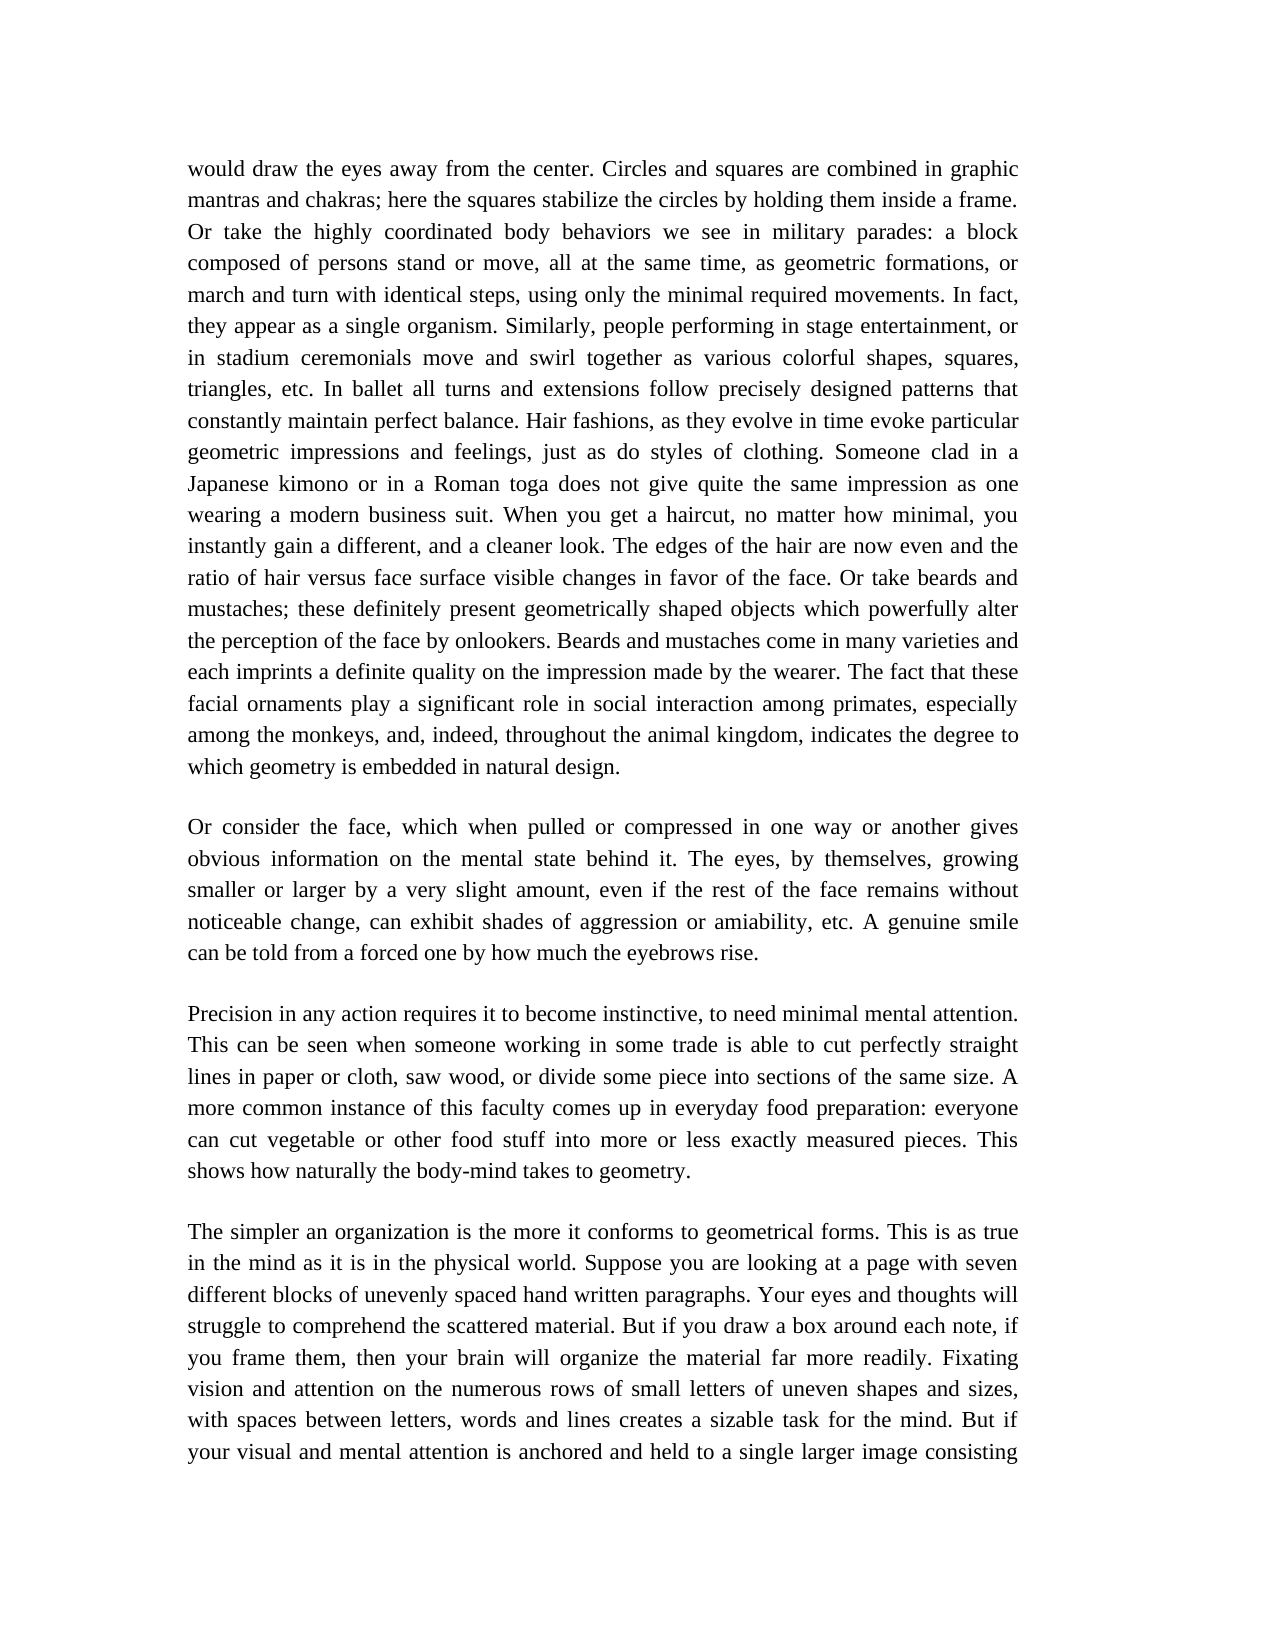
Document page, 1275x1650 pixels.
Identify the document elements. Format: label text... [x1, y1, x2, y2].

text The simpler an organization is the more it conforms to geometrical forms. This is as true in the mind as it is in the physical world. Suppose you are looking at a page with seven different blocks of unevenly spaced hand written paragraphs. Your eyes and thoughts will struggle to comprehend the scattered material. But if you draw a box around each note, if you frame them, then your brain will organize the material far more readily. Fixating vision and attention on the numerous rows of small letters of uneven shapes and sizes, with spaces between letters, words and lines creates a sizable task for the mind. But if your visual and mental attention is anchored and held to a single larger image consisting [187, 1213, 1020, 1464]
text Precision in any action requires it to become instinctive, to need minimal mental attention. This can be seen when someone working in some trade is able to cut perfectly straight lines in paper or cloth, saw wood, or divide some piece into sections of the same size. A more common instance of this faculty comes up in everyday food preparation: everyone can cut vegetable or other food stuff into more or less exactly measured pieces. This shows how naturally the body-mind takes to geometry. [187, 995, 1020, 1183]
text would draw the eyes away from the center. Circles and squares are combined in graphic mantras and chakras; here the squares stabilize the circles by holding them inside a frame. Or take the highly coordinated body behaviors we see in military parades: a block composed of persons stand or move, all at the same time, as geometric formations, or march and turn with identical steps, using only the minimal required movements. In fact, they appear as a single organism. Similarly, people performing in stage entertainment, or in stadium ceremonials move and swirl together as various colorful shapes, squares, triangles, etc. In ballet all turns and extensions follow precisely designed patterns that constantly maintain perfect balance. Hair fashions, as they evolve in time evoke particular geometric impressions and feelings, just as do styles of clothing. Someone clad in a Japanese kimono or in a Roman toga does not give quite the same impression as one wearing a modern business suit. When you get a haircut, no matter how minimal, you instantly gain a different, and a cleaner look. The edges of the hair are now even and the ratio of hair versus face surface visible changes in favor of the face. Or take beards and mustaches; these definitely present geometrically shaped objects which powerfully alter the perception of the face by onlookers. Beards and mustaches come in many varieties and each imprints a definite quality on the impression made by the wearer. The fact that these facial ornaments play a significant role in social interaction among primates, especially among the monkeys, and, indeed, throughout the animal kingdom, indicates the degree to which geometry is embedded in natural design. [187, 150, 1020, 779]
text Or consider the face, which when pulled or compressed in one way or another gives obvious information on the mental state behind it. The eyes, by themselves, growing smaller or larger by a very slight amount, even if the rest of the face remains without noticeable change, can exhibit shades of aggression or amiability, etc. A genuine smile can be told from a forced one by how much the eyebrows rise. [187, 808, 1020, 966]
